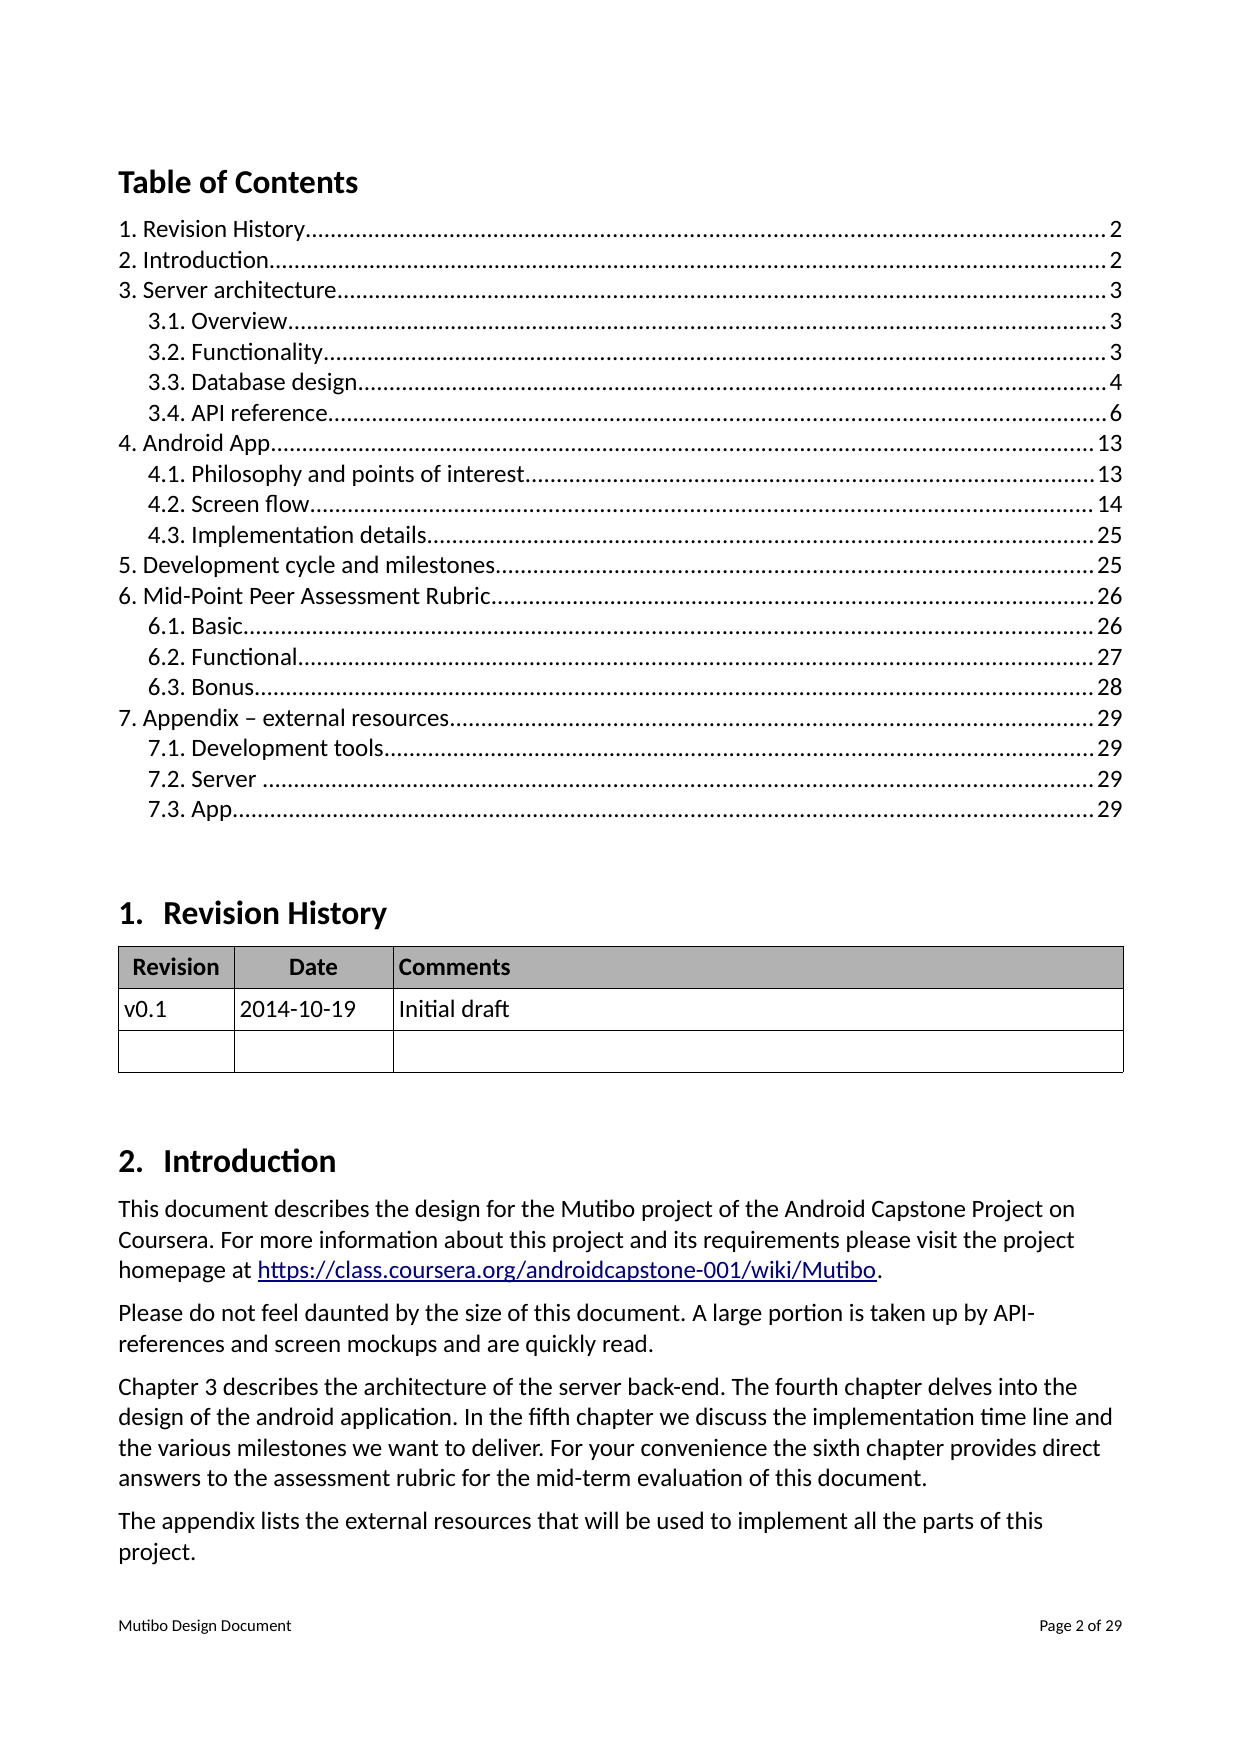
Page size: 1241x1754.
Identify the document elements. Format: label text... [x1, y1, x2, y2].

text 4.1. Philosophy and points of interest 13 [148, 458, 1122, 488]
text 4.3. Implementation details 25 [148, 519, 1122, 549]
text 6.2. Functional 27 [148, 641, 1122, 671]
table_cell [235, 1031, 393, 1072]
text Chapter 3 describes the architecture of the server back-end. The fourth chapter delves into the design of the android application. In the fifth chapter we discuss the implementation time line and the various milestones we want to deliver. For your convenience the sixth chapter provides direct answers to the assessment rubric for the mid-term evaluation of this document. [118, 1371, 1122, 1493]
text 3.1. Overview 3 [148, 305, 1122, 336]
table_cell [394, 1031, 1123, 1072]
text This document describes the design for the Mutibo project of the Android Capstone Project on Coursera. For more information about this project and its requirements please visit the project homepage at https://class.coursera.org/androidcapstone-001/wiki/Mutibo. [118, 1193, 1122, 1285]
text 6.1. Basic 26 [148, 610, 1122, 641]
table_header Revision [119, 947, 234, 988]
table_cell v0.1 [119, 989, 234, 1030]
text 7.1. Development tools 29 [148, 732, 1122, 763]
text The appendix lists the external resources that will be used to implement all the parts of this project. [118, 1506, 1122, 1567]
table_cell 2014-10-19 [235, 989, 393, 1030]
text 3.4. API reference 6 [148, 397, 1122, 427]
text 4.2. Screen flow 14 [148, 488, 1122, 519]
table_header Comments [394, 947, 1123, 988]
text 1. Revision History 2 [118, 214, 1122, 244]
text 2. Introduction 2 [118, 244, 1122, 275]
text Please do not feel daunted by the size of this document. A large portion is taken up by API-references and screen mockups and are quickly read. [118, 1297, 1122, 1358]
text 3.2. Functionality 3 [148, 336, 1122, 366]
text 3. Server architecture 3 [118, 275, 1122, 305]
text 4. Android App 13 [118, 427, 1122, 458]
table_header Date [235, 947, 393, 988]
table_cell [119, 1031, 234, 1072]
subtitle Introduction [118, 1140, 1122, 1181]
text 7.3. App 29 [148, 793, 1122, 824]
text 3.3. Database design 4 [148, 366, 1122, 397]
table_cell Initial draft [394, 989, 1123, 1030]
text 7. Appendix – external resources 29 [118, 702, 1122, 732]
subtitle Table of Contents [118, 161, 1122, 202]
subtitle Revision History [118, 892, 1122, 933]
text 5. Development cycle and milestones 25 [118, 549, 1122, 580]
text 7.2. Server 29 [148, 763, 1122, 793]
text 6. Mid-Point Peer Assessment Rubric 26 [118, 580, 1122, 610]
text 6.3. Bonus 28 [148, 671, 1122, 702]
